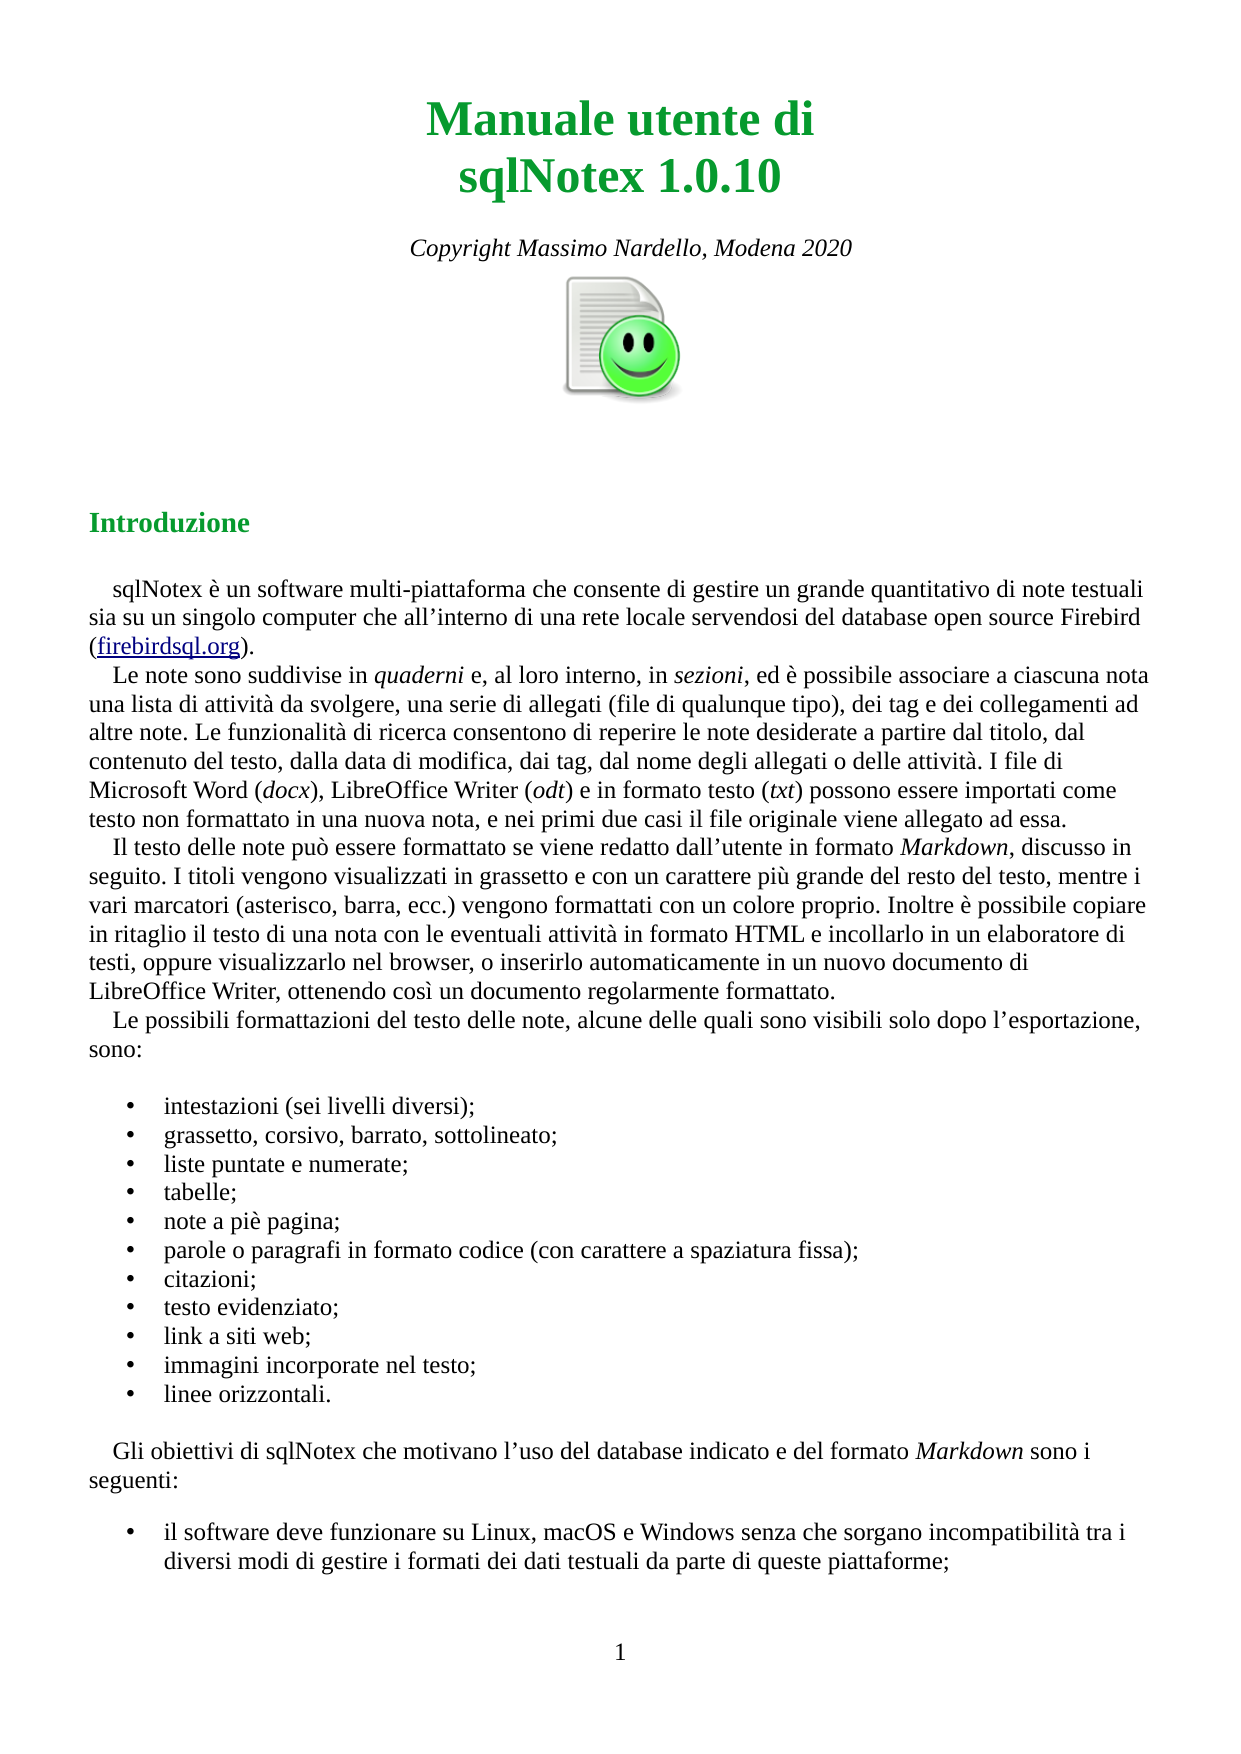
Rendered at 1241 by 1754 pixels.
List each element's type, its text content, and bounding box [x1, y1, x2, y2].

text Il testo delle note può essere formattato se viene redatto dall’utente in formato Markdown, discusso in seguito. I titoli vengono visualizzati in grassetto e con un carattere più grande del resto del testo, mentre i vari marcatori (asterisco, barra, ecc.) vengono formattati con un colore proprio. Inoltre è possibile copiare in ritaglio il testo di una nota con le eventuali attività in formato HTML e incollarlo in un elaboratore di testi, oppure visualizzarlo nel browser, o inserirlo automaticamente in un nuovo documento di LibreOffice Writer, ottenendo così un documento regolarmente formattato. [88, 832, 1152, 1005]
text sqlNotex è un software multi-piattaforma che consente di gestire un grande quantitativo di note testuali sia su un singolo computer che all’interno di una rete locale servendosi del database open source Firebird (firebirdsql.org). [88, 574, 1152, 660]
list citazioni; [126, 1264, 1152, 1292]
text Gli obiettivi di sqlNotex che motivano l’uso del database indicato e del formato Markdown sono i seguenti: [88, 1436, 1152, 1494]
list tabelle; [126, 1177, 1152, 1206]
text Copyright Massimo Nardello, Modena 2020 [88, 233, 1152, 262]
list il software deve funzionare su Linux, macOS e Windows senza che sorgano incompatibilità tra i diversi modi di gestire i formati dei dati testuali da parte di queste piattaforme; [126, 1517, 1152, 1575]
list note a piè pagina; [126, 1206, 1152, 1235]
list parole o paragrafi in formato codice (con carattere a spaziatura fissa); [126, 1235, 1152, 1264]
picture [553, 270, 687, 405]
list liste puntate e numerate; [126, 1149, 1152, 1177]
text Le possibili formattazioni del testo delle note, alcune delle quali sono visibili solo dopo l’esportazione, sono: [88, 1005, 1152, 1062]
subtitle Introduzione [88, 505, 1152, 538]
text Le note sono suddivise in quaderni e, al loro interno, in sezioni, ed è possibile associare a ciascuna nota una lista di attività da svolgere, una serie di allegati (file di qualunque tipo), dei tag e dei collegamenti ad altre note. Le funzionalità di ricerca consentono di reperire le note desiderate a partire dal titolo, dal contenuto del testo, dalla data di modifica, dai tag, dal nome degli allegati o delle attività. I file di Microsoft Word (docx), LibreOffice Writer (odt) e in formato testo (txt) possono essere importati come testo non formattato in una nuova nota, e nei primi due casi il file originale viene allegato ad essa. [88, 660, 1152, 832]
list linee orizzontali. [126, 1379, 1152, 1407]
list grassetto, corsivo, barrato, sottolineato; [126, 1120, 1152, 1149]
title Manuale utente di sqlNotex 1.0.10 [88, 88, 1152, 203]
list link a siti web; [126, 1321, 1152, 1350]
list intestazioni (sei livelli diversi); [126, 1091, 1152, 1120]
list immagini incorporate nel testo; [126, 1350, 1152, 1379]
list testo evidenziato; [126, 1292, 1152, 1321]
